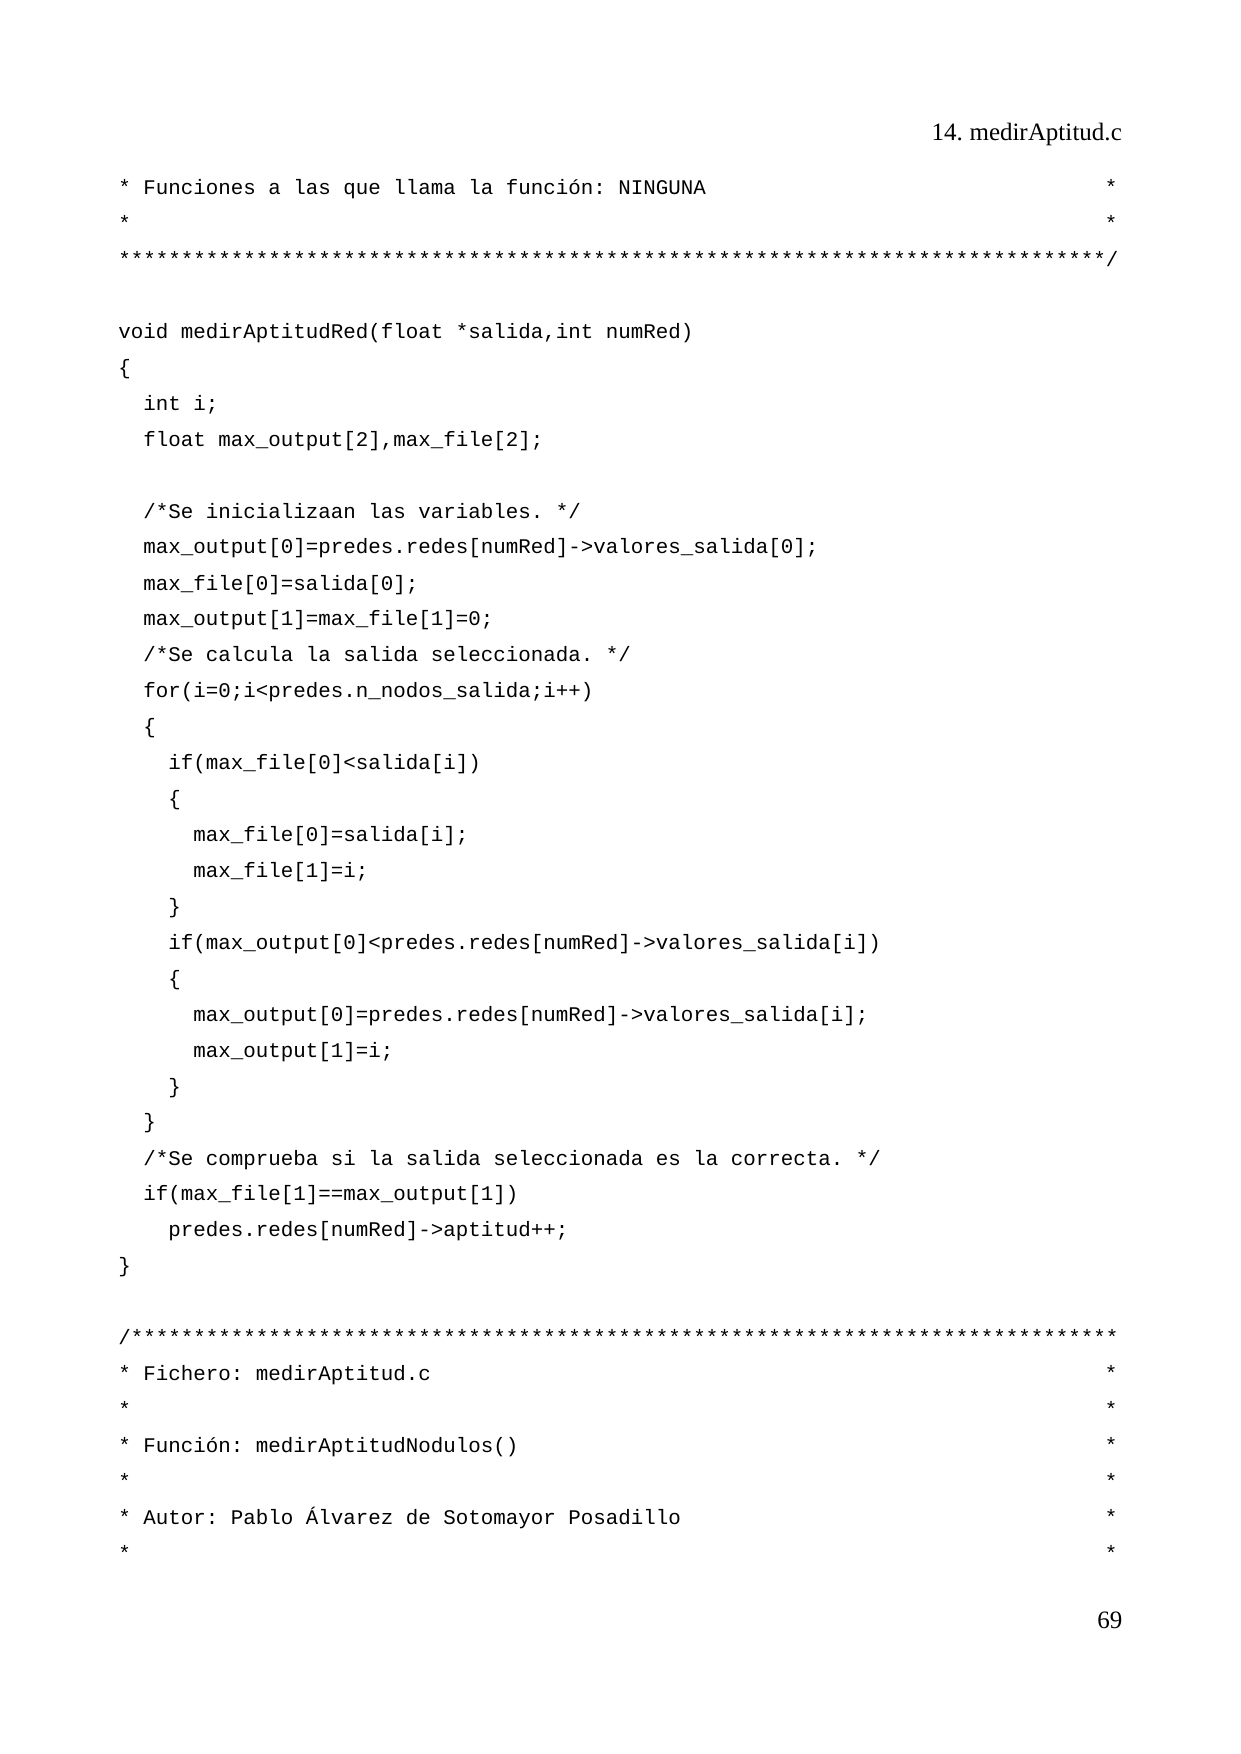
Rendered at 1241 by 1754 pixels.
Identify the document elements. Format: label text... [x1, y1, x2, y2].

text * Funciones a las que llama la función: NINGUNA * [118, 177, 1122, 201]
text * Función: medirAptitudNodulos() * [118, 1435, 1122, 1459]
text { [118, 968, 1122, 992]
text /******************************************************************************* [118, 1327, 1122, 1351]
text * * [118, 1399, 1122, 1423]
text max_output[0]=predes.redes[numRed]->valores_salida[0]; [118, 536, 1122, 560]
text * Autor: Pablo Álvarez de Sotomayor Posadillo * [118, 1507, 1122, 1531]
text { [118, 716, 1122, 740]
text if(max_output[0]<predes.redes[numRed]->valores_salida[i]) [118, 932, 1122, 956]
text } [118, 896, 1122, 920]
text { [118, 788, 1122, 812]
text * Fichero: medirAptitud.c * [118, 1363, 1122, 1387]
text max_file[0]=salida[0]; [118, 572, 1122, 596]
text if(max_file[0]<salida[i]) [118, 752, 1122, 776]
text for(i=0;i<predes.n_nodos_salida;i++) [118, 680, 1122, 704]
text * * [118, 213, 1122, 237]
text max_file[0]=salida[i]; [118, 824, 1122, 848]
text * * [118, 1471, 1122, 1495]
text void medirAptitudRed(float *salida,int numRed) [118, 321, 1122, 345]
text max_file[1]=i; [118, 860, 1122, 884]
text /*Se comprueba si la salida seleccionada es la correcta. */ [118, 1147, 1122, 1171]
text *******************************************************************************/ [118, 249, 1122, 273]
text } [118, 1076, 1122, 1099]
text if(max_file[1]==max_output[1]) [118, 1183, 1122, 1207]
text * * [118, 1543, 1122, 1567]
text float max_output[2],max_file[2]; [118, 429, 1122, 453]
text max_output[1]=i; [118, 1039, 1122, 1063]
text /*Se calcula la salida seleccionada. */ [118, 644, 1122, 668]
text /*Se inicializaan las variables. */ [118, 501, 1122, 524]
text int i; [118, 393, 1122, 417]
text max_output[0]=predes.redes[numRed]->valores_salida[i]; [118, 1004, 1122, 1028]
text predes.redes[numRed]->aptitud++; [118, 1219, 1122, 1243]
text max_output[1]=max_file[1]=0; [118, 608, 1122, 632]
text } [118, 1255, 1122, 1279]
text } [118, 1111, 1122, 1135]
text { [118, 357, 1122, 381]
